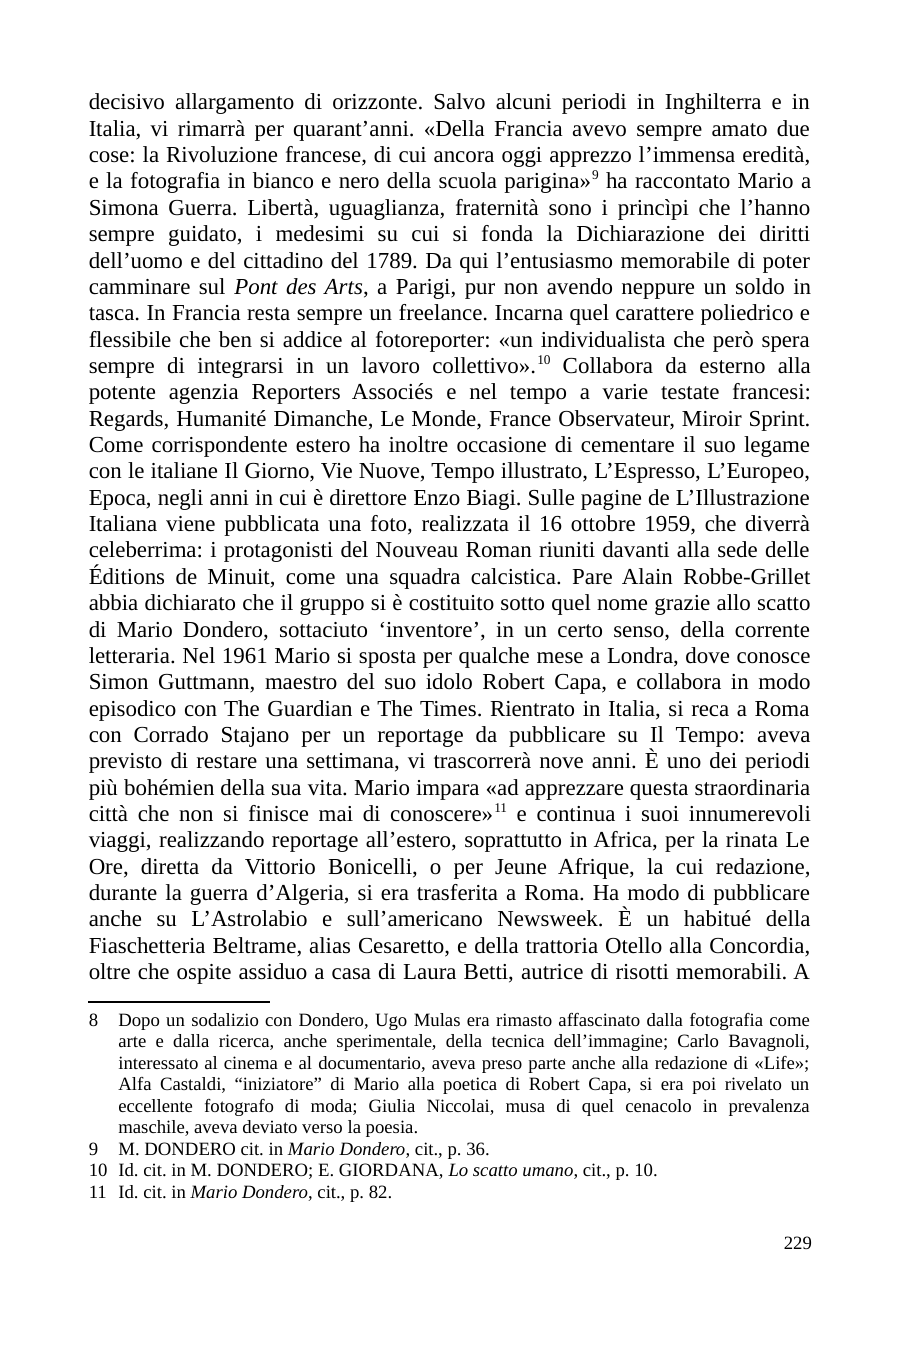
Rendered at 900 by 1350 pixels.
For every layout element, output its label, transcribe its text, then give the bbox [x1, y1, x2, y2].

text Id. cit. in Mario Dondero, cit., p. 82. [88, 1181, 811, 1202]
text decisivo allargamento di orizzonte. Salvo alcuni periodi in Inghilterra e in Italia, vi rimarrà per quarant’anni. «Della Francia avevo sempre amato due cose: la Rivoluzione francese, di cui ancora oggi apprezzo l’immensa eredità, e la fotografia in bianco e nero della scuola parigina» ha raccontato Mario a Simona Guerra. Libertà, uguaglianza, fraternità sono i princìpi che l’hanno sempre guidato, i medesimi su cui si fonda la Dichiarazione dei diritti dell’uomo e del cittadino del 1789. Da qui l’entusiasmo memorabile di poter camminare sul Pont des Arts, a Parigi, pur non avendo neppure un soldo in tasca. In Francia resta sempre un freelance. Incarna quel carattere poliedrico e flessibile che ben si addice al fotoreporter: «un individualista che però spera sempre di integrarsi in un lavoro collettivo». Collabora da esterno alla potente agenzia Reporters Associés e nel tempo a varie testate francesi: Regards, Humanité Dimanche, Le Monde, France Observateur, Miroir Sprint. Come corrispondente estero ha inoltre occasione di cementare il suo legame con le italiane Il Giorno, Vie Nuove, Tempo illustrato, L’Espresso, L’Europeo, Epoca, negli anni in cui è direttore Enzo Biagi. Sulle pagine de L’Illustrazione Italiana viene pubblicata una foto, realizzata il 16 ottobre 1959, che diverrà celeberrima: i protagonisti del Nouveau Roman riuniti davanti alla sede delle Éditions de Minuit, come una squadra calcistica. Pare Alain Robbe-Grillet abbia dichiarato che il gruppo si è costituito sotto quel nome grazie allo scatto di Mario Dondero, sottaciuto ‘inventore’, in un certo senso, della corrente letteraria. Nel 1961 Mario si sposta per qualche mese a Londra, dove conosce Simon Guttmann, maestro del suo idolo Robert Capa, e collabora in modo episodico con The Guardian e The Times. Rientrato in Italia, si reca a Roma con Corrado Stajano per un reportage da pubblicare su Il Tempo: aveva previsto di restare una settimana, vi trascorrerà nove anni. È uno dei periodi più bohémien della sua vita. Mario impara «ad apprezzare questa straordinaria città che non si finisce mai di conoscere» e continua i suoi innumerevoli viaggi, realizzando reportage all’estero, soprattutto in Africa, per la rinata Le Ore, diretta da Vittorio Bonicelli, o per Jeune Afrique, la cui redazione, durante la guerra d’Algeria, si era trasferita a Roma. Ha modo di pubblicare anche su L’Astrolabio e sull’americano Newsweek. È un habitué della Fiaschetteria Beltrame, alias Cesaretto, e della trattoria Otello alla Concordia, oltre che ospite assiduo a casa di Laura Betti, autrice di risotti memorabili. A [88, 88, 811, 984]
text Dopo un sodalizio con Dondero, Ugo Mulas era rimasto affascinato dalla fotografia come arte e dalla ricerca, anche sperimentale, della tecnica dell’immagine; Carlo Bavagnoli, interessato al cinema e al documentario, aveva preso parte anche alla redazione di «Life»; Alfa Castaldi, “iniziatore” di Mario alla poetica di Robert Capa, si era poi rivelato un eccellente fotografo di moda; Giulia Niccolai, musa di quel cenacolo in prevalenza maschile, aveva deviato verso la poesia. [88, 1008, 811, 1138]
text Id. cit. in M. DONDERO; E. GIORDANA, Lo scatto umano, cit., p. 10. [88, 1159, 811, 1181]
text M. DONDERO cit. in Mario Dondero, cit., p. 36. [88, 1138, 811, 1159]
